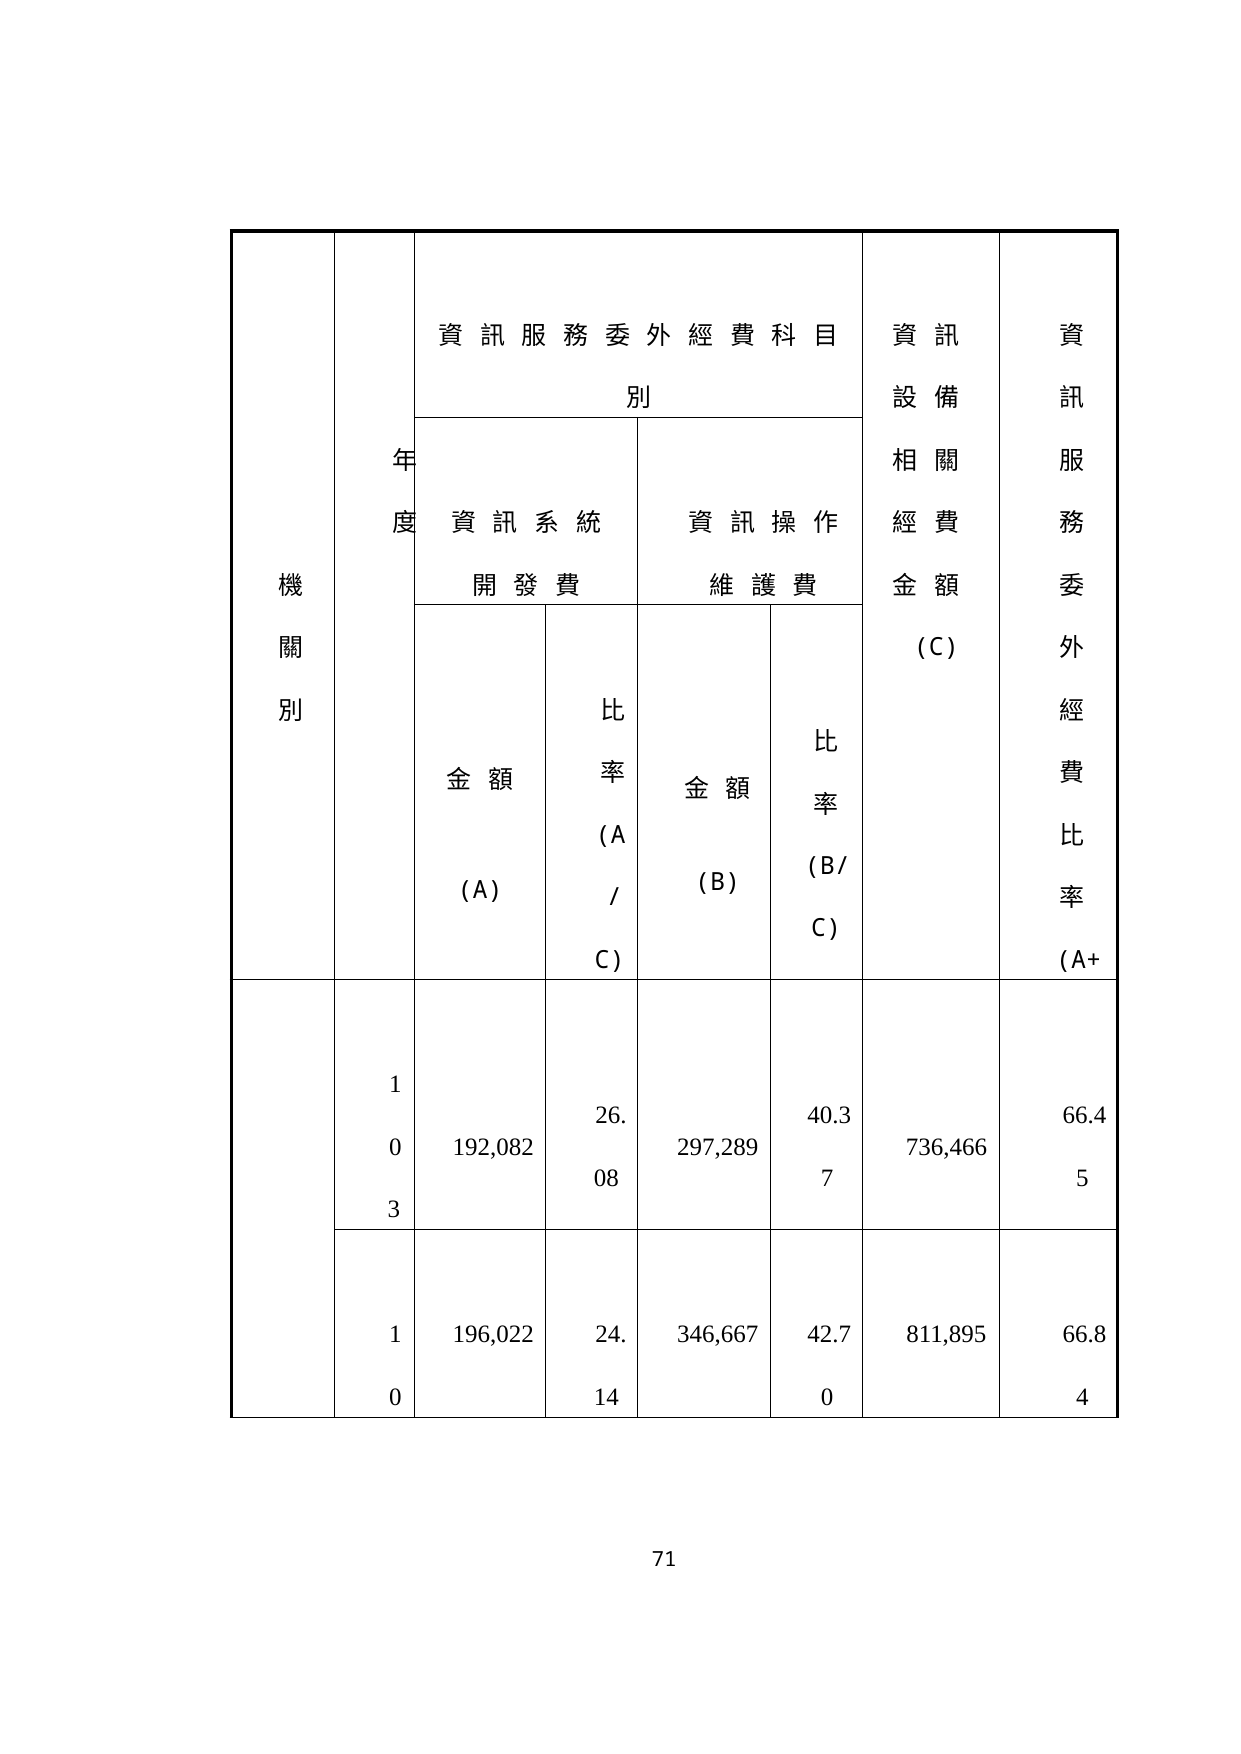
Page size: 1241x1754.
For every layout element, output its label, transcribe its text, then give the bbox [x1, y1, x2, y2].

table_cell 811,895 [863, 1230, 999, 1417]
table_cell 346,667 [638, 1230, 770, 1417]
table_cell 736,466 [863, 980, 999, 1229]
table_cell 10 [335, 1230, 414, 1417]
table_cell 66.84 [1000, 1230, 1116, 1417]
table_header 資訊服務委外經費科目別 [415, 233, 862, 417]
table_cell 42.70 [771, 1230, 862, 1417]
table_cell 297,289 [638, 980, 770, 1229]
table_cell 金額 (B) [638, 605, 770, 979]
table_cell 資訊操作維護費 [638, 418, 862, 604]
table_cell 金額 (A) [415, 605, 545, 979]
table_cell 192,082 [415, 980, 545, 1229]
table_header 資訊設備相關經費金額 (C) [863, 233, 999, 979]
table_cell 資訊系統開發費 [415, 418, 637, 604]
table_header 機關別 [233, 233, 334, 979]
table_cell 比率(B/C) [771, 605, 862, 979]
table_cell 103 [335, 980, 414, 1229]
table_cell 26.08 [546, 980, 637, 1229]
table_header 年度 [335, 233, 414, 979]
table_cell 24.14 [546, 1230, 637, 1417]
table_cell 66.45 [1000, 980, 1116, 1229]
table_header 資訊服務委外經費比率(A+B/C) [1000, 233, 1116, 979]
table_cell 40.37 [771, 980, 862, 1229]
table_cell 比率(A/C) [546, 605, 637, 979]
table_cell [233, 980, 334, 1417]
table_cell 196,022 [415, 1230, 545, 1417]
